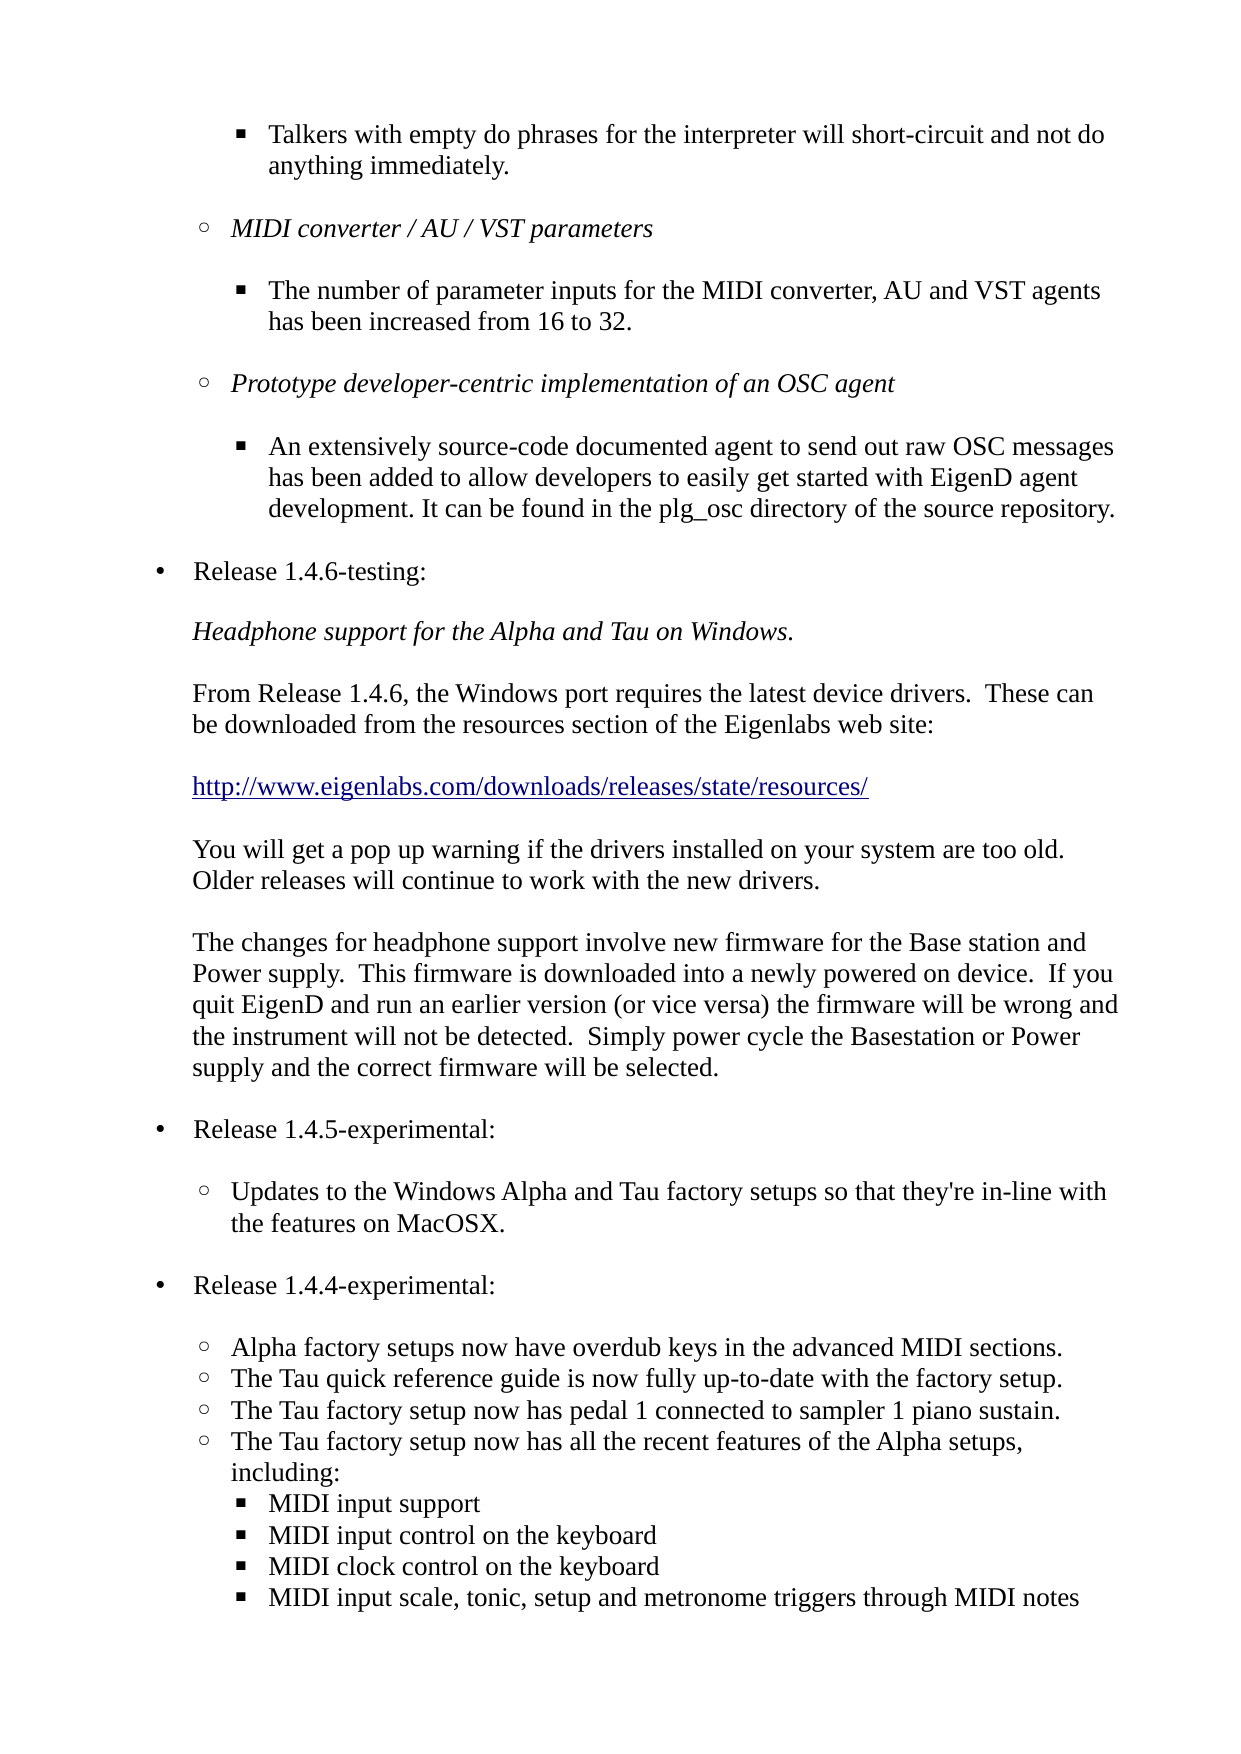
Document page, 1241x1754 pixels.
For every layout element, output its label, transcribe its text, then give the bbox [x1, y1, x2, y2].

list The Tau quick reference guide is now fully up-to-date with the factory setup. [193, 1363, 1122, 1394]
list Prototype developer-centric implementation of an OSC agent [193, 368, 1122, 399]
list Talkers with empty do phrases for the interpreter will short-circuit and not do anything immediately. [231, 118, 1122, 181]
text You will get a pop up warning if the drivers installed on your system are too old. Older releases will continue to work with the new drivers. [192, 833, 1122, 895]
list Updates to the Windows Alpha and Tau factory setups so that they're in-line with the features on MacOSX. [193, 1175, 1122, 1238]
text http://www.eigenlabs.com/downloads/releases/state/resources/ [192, 770, 1122, 802]
list MIDI input scale, tonic, setup and metronome triggers through MIDI notes [231, 1581, 1122, 1612]
list The number of parameter inputs for the MIDI converter, AU and VST agents has been increased from 16 to 32. [231, 274, 1122, 336]
list An extensively source-code documented agent to send out raw OSC messages has been added to allow developers to easily get started with EigenD agent development. It can be found in the plg_osc directory of the source repository. [231, 430, 1122, 523]
list The Tau factory setup now has all the recent features of the Alpha setups, including: [193, 1425, 1122, 1487]
list The Tau factory setup now has pedal 1 connected to sampler 1 piano sustain. [193, 1394, 1122, 1425]
list MIDI clock control on the keyboard [231, 1550, 1122, 1581]
text Headphone support for the Alpha and Tau on Windows. [192, 615, 1122, 646]
list Release 1.4.5-experimental: [156, 1113, 1122, 1144]
text The changes for headphone support involve new firmware for the Base station and Power supply. This firmware is downloaded into a newly powered on device. If you quit EigenD and run an earlier version (or vice versa) the firmware will be wrong and the instrument will not be detected. Simply power cycle the Basestation or Power supply and the correct firmware will be selected. [192, 926, 1122, 1082]
list MIDI converter / AU / VST parameters [193, 212, 1122, 243]
list MIDI input support [231, 1487, 1122, 1519]
list Alpha factory setups now have overdub keys in the advanced MIDI sections. [193, 1331, 1122, 1363]
list MIDI input control on the keyboard [231, 1519, 1122, 1550]
text From Release 1.4.6, the Windows port requires the latest device drivers. These can be downloaded from the resources section of the Eigenlabs web site: [192, 677, 1122, 739]
list Release 1.4.4-experimental: [156, 1269, 1122, 1300]
list Release 1.4.6-testing: [156, 555, 1122, 586]
